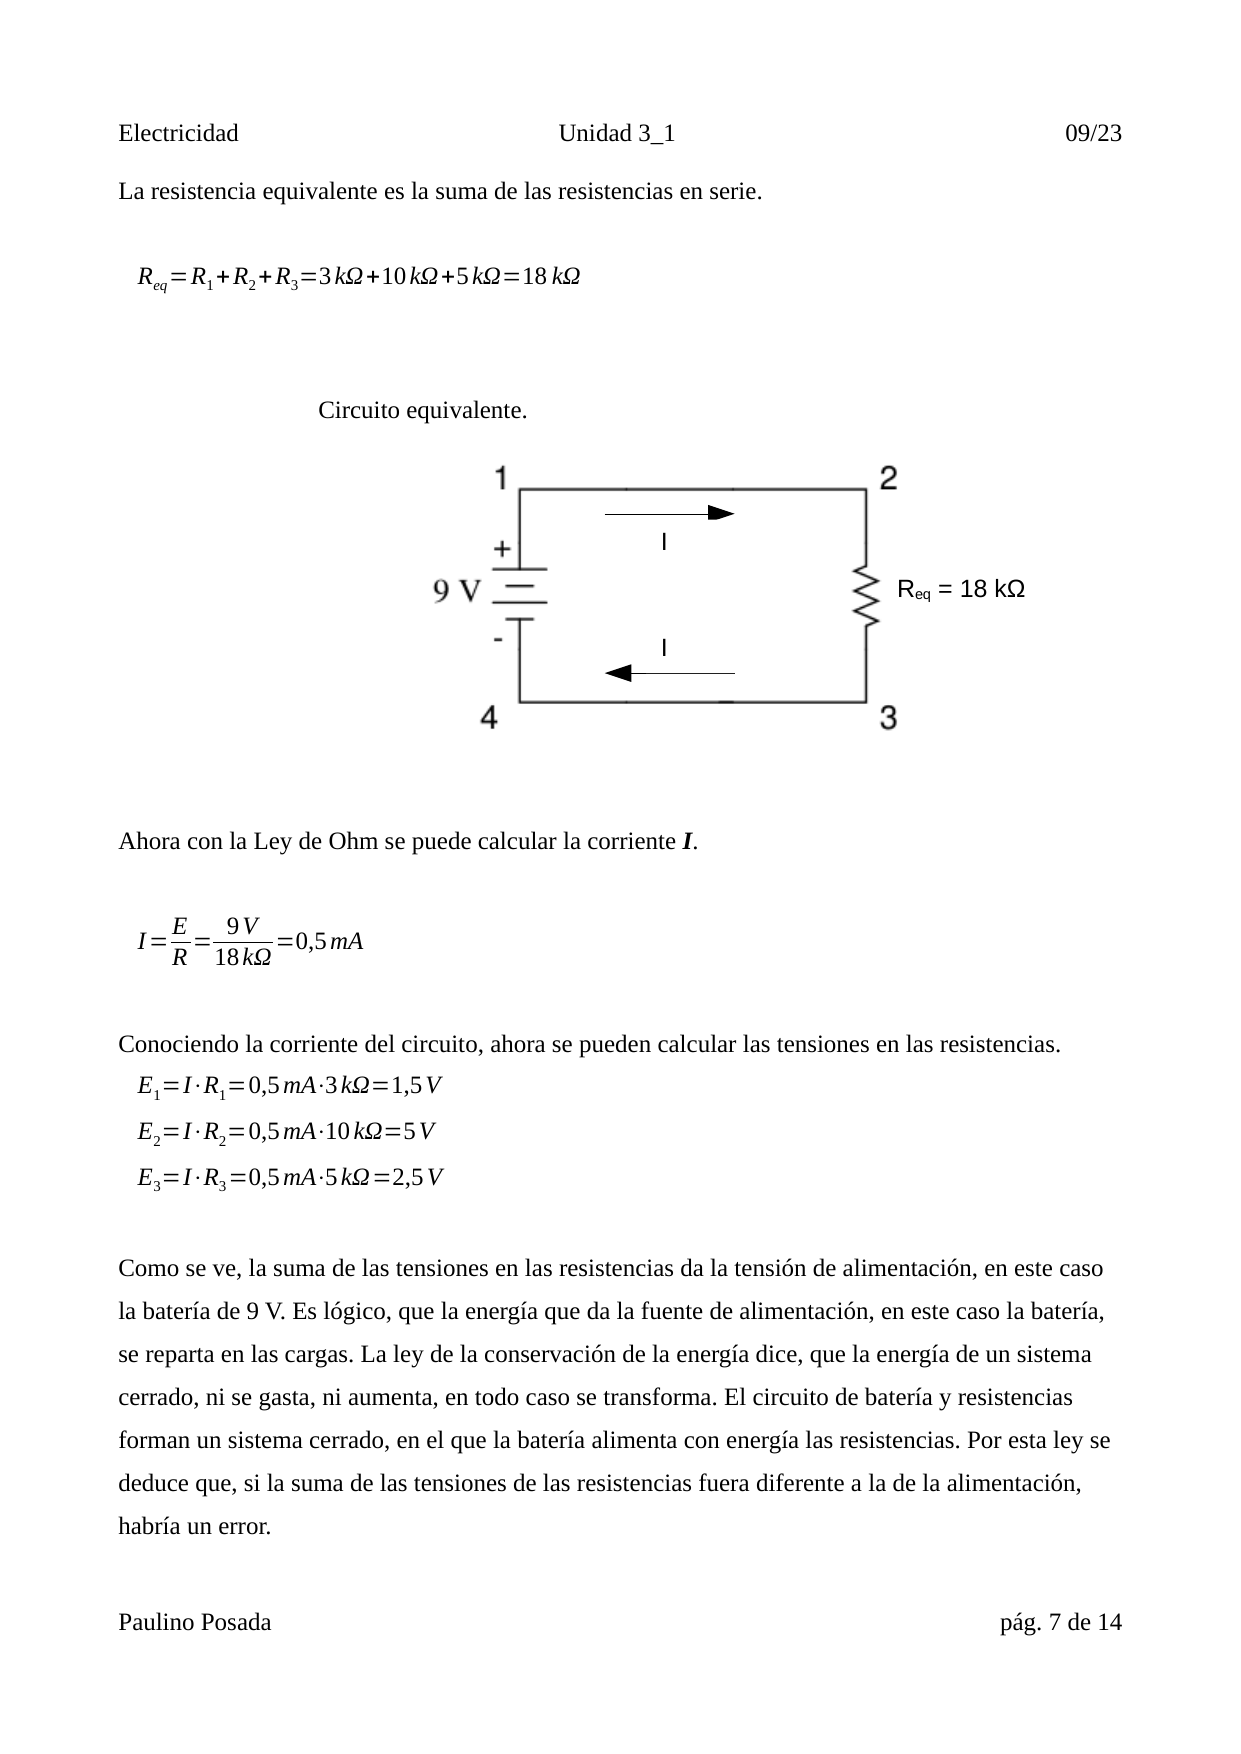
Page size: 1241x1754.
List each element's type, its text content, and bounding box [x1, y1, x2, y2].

text La resistencia equivalente es la suma de las resistencias en serie. [118, 176, 1122, 205]
picture [413, 452, 966, 740]
text Conociendo la corriente del circuito, ahora se pueden calcular las tensiones en las resistencias. [118, 1029, 1122, 1058]
text Como se ve, la suma de las tensiones en las resistencias da la tensión de alimentación, en este caso la batería de 9 V. Es lógico, que la energía que da la fuente de alimentación, en este caso la batería, se reparta en las cargas. La ley de la conservación de la energía dice, que la energía de un sistema cerrado, ni se gasta, ni aumenta, en todo caso se transforma. El circuito de batería y resistencias forman un sistema cerrado, en el que la batería alimenta con energía las resistencias. Por esta ley se deduce que, si la suma de las tensiones de las resistencias fuera diferente a la de la alimentación, habría un error. [118, 1253, 1122, 1540]
text Circuito equivalente. [118, 395, 1122, 423]
text Ahora con la Ley de Ohm se puede calcular la corriente I. [118, 826, 1122, 855]
